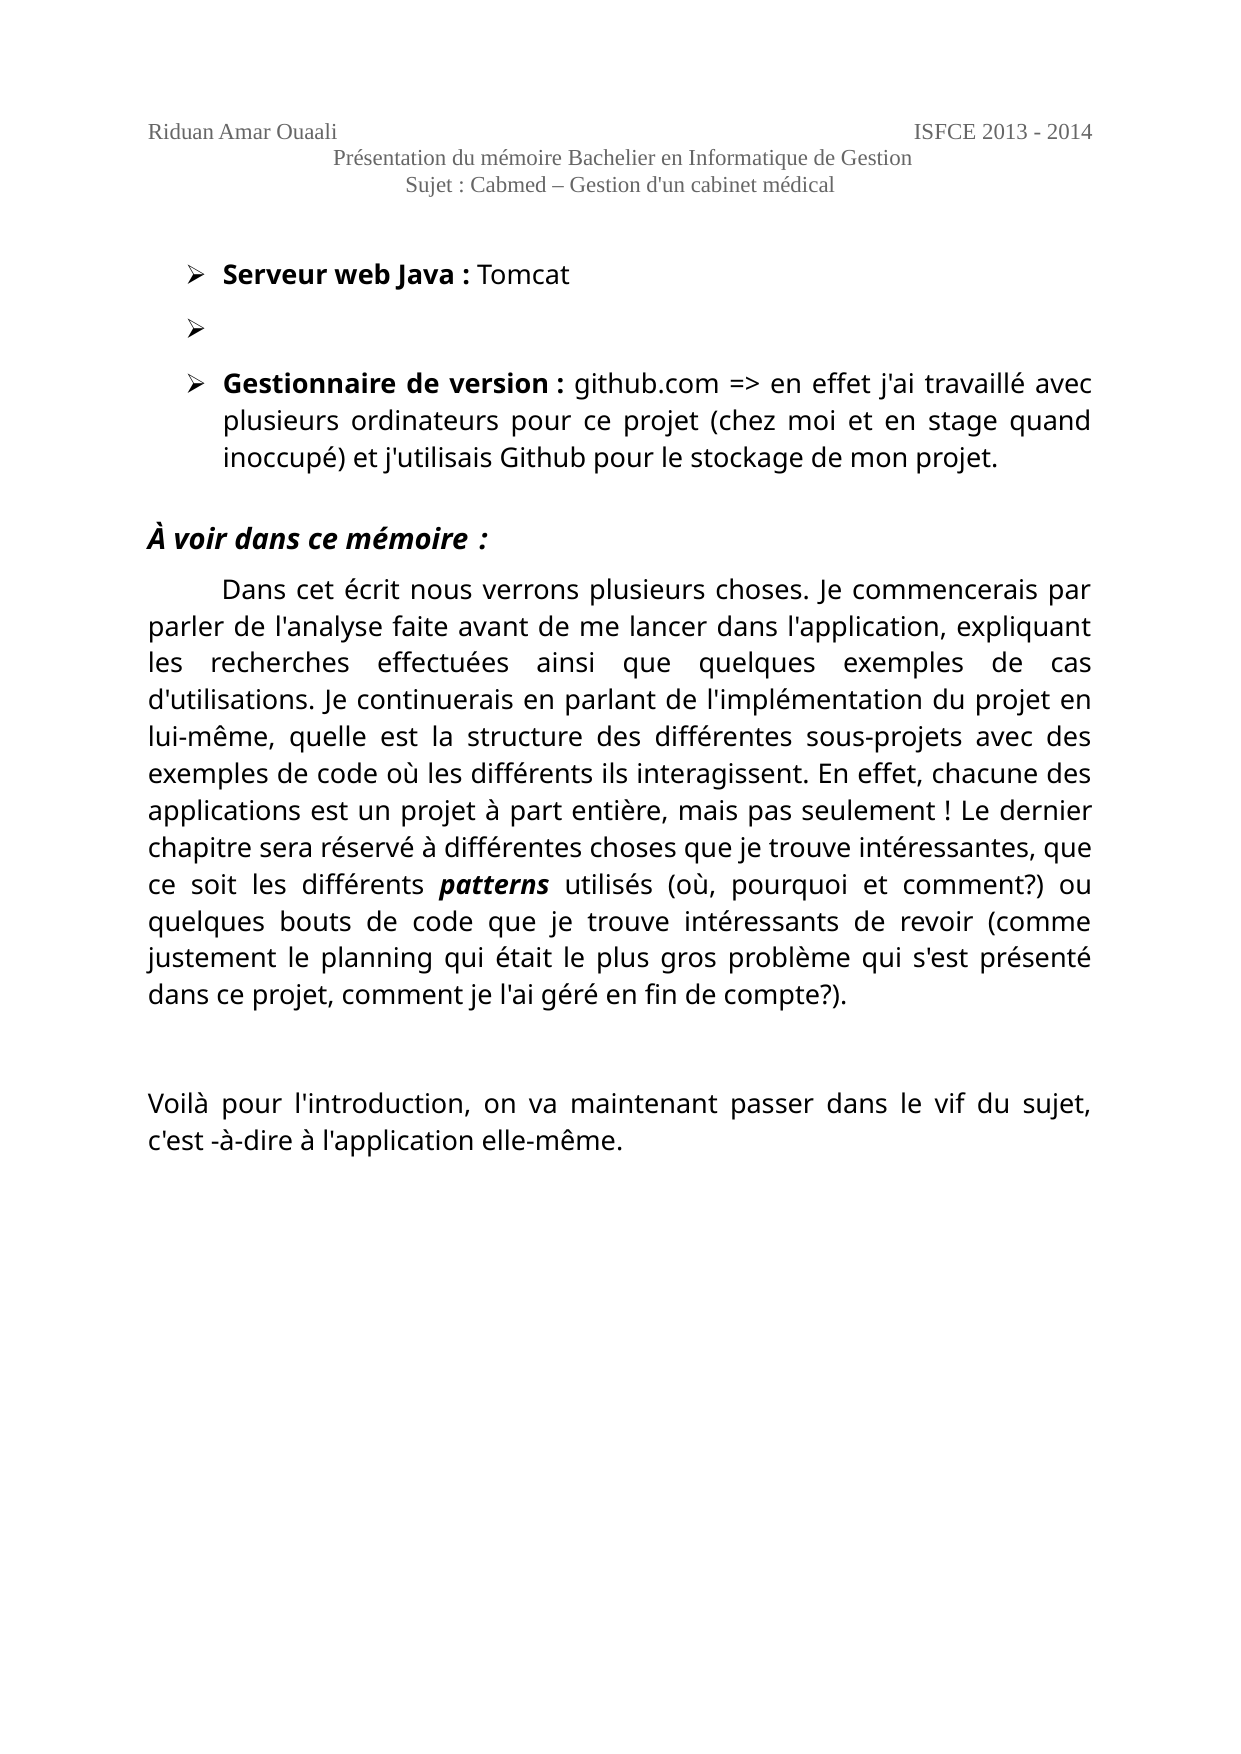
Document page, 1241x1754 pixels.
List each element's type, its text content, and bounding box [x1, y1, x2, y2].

list Gestionnaire de version : github.com => en effet j'ai travaillé avec plusieurs ordinateurs pour ce projet (chez moi et en stage quand inoccupé) et j'utilisais Github pour le stockage de mon projet. [185, 364, 1093, 475]
text Voilà pour l'introduction, on va maintenant passer dans le vif du sujet, c'est -à-dire à l'application elle-même. [148, 1085, 1093, 1159]
text Dans cet écrit nous verrons plusieurs choses. Je commencerais par parler de l'analyse faite avant de me lancer dans l'application, expliquant les recherches effectuées ainsi que quelques exemples de cas d'utilisations. Je continuerais en parlant de l'implémentation du projet en lui-même, quelle est la structure des différentes sous-projets avec des exemples de code où les différents ils interagissent. En effet, chacune des applications est un projet à part entière, mais pas seulement ! Le dernier chapitre sera réservé à différentes choses que je trouve intéressantes, que ce soit les différents patterns utilisés (où, pourquoi et comment?) ou quelques bouts de code que je trouve intéressants de revoir (comme justement le planning qui était le plus gros problème qui s'est présenté dans ce projet, comment je l'ai géré en fin de compte?). [148, 570, 1093, 1013]
list Serveur web Java : Tomcat [185, 255, 1093, 292]
subtitle À voir dans ce mémoire : [148, 518, 1093, 558]
